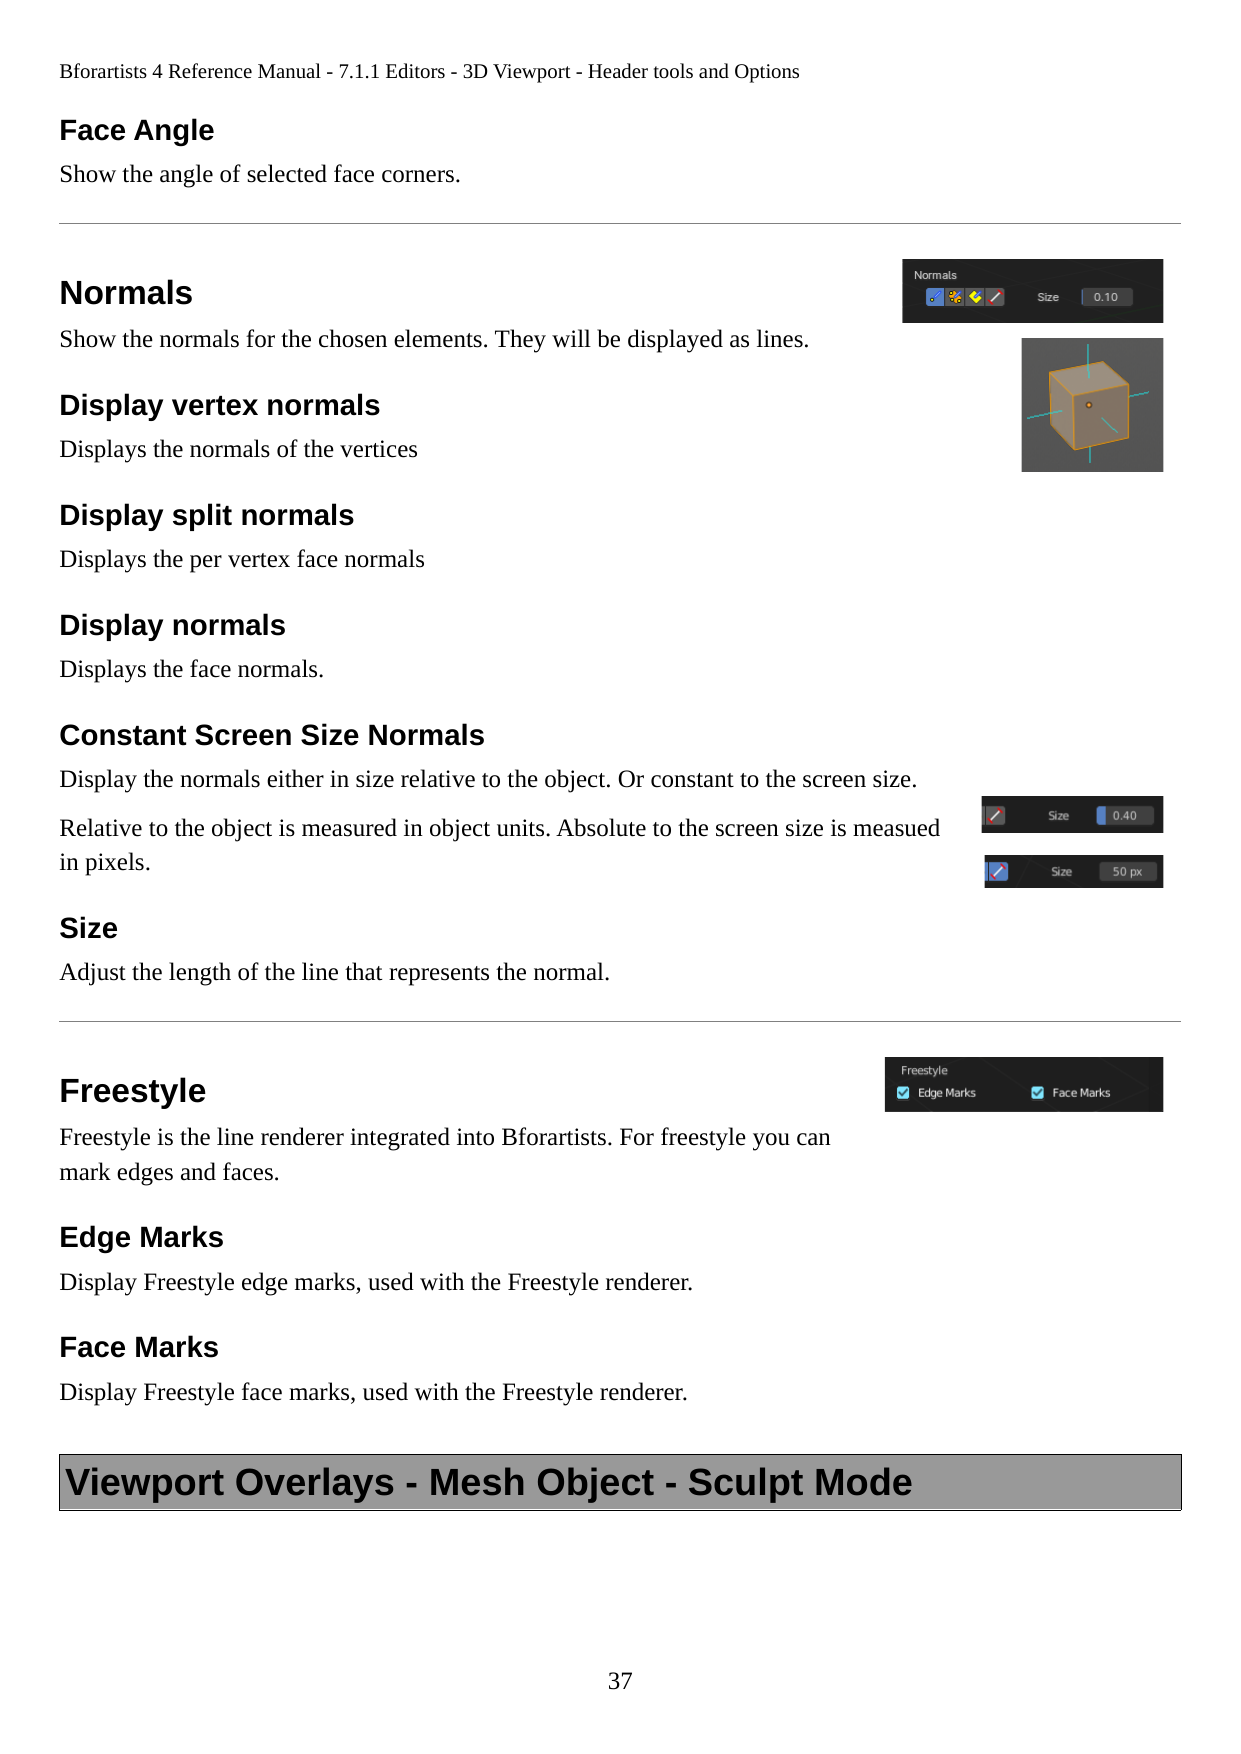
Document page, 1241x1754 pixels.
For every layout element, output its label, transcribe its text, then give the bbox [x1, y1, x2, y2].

subtitle Display normals [59, 607, 1181, 641]
subtitle [1164, 388, 1181, 421]
text Display the normals either in size relative to the object. Or constant to the screen size. [59, 764, 1181, 792]
subtitle Edge Marks [59, 1220, 1181, 1254]
subtitle Constant Screen Size Normals [59, 717, 1181, 751]
text Relative to the object is measured in object units. Absolute to the screen size is measued in pixels. [59, 813, 1181, 876]
subtitle [1164, 273, 1181, 312]
text Show the normals for the chosen elements. They will be displayed as lines. [59, 324, 1181, 353]
subtitle Face Angle [59, 113, 1181, 146]
subtitle Face Marks [59, 1330, 1181, 1364]
picture [981, 796, 1164, 833]
picture [902, 259, 1164, 323]
subtitle Normals [59, 273, 902, 312]
text Displays the face normals. [59, 654, 1181, 682]
subtitle Freestyle [59, 1071, 884, 1110]
subtitle [1164, 1071, 1181, 1110]
text Freestyle is the line renderer integrated into Bforartists. For freestyle you can mark edges and faces. [59, 1122, 1181, 1186]
subtitle Display vertex normals [59, 388, 1021, 421]
text Show the angle of selected face corners. [59, 159, 1181, 188]
table_header Viewport Overlays - Mesh Object - Sculpt Mode [60, 1455, 1181, 1509]
text Displays the per vertex face normals [59, 544, 1181, 573]
text Adjust the length of the line that represents the normal. [59, 957, 1181, 986]
text Display Freestyle face marks, used with the Freestyle renderer. [59, 1377, 1181, 1405]
text Display Freestyle edge marks, used with the Freestyle renderer. [59, 1267, 1181, 1295]
subtitle Display split normals [59, 498, 1181, 531]
subtitle Size [59, 911, 1181, 944]
text Displays the normals of the vertices [59, 434, 1021, 463]
picture [1021, 338, 1164, 472]
